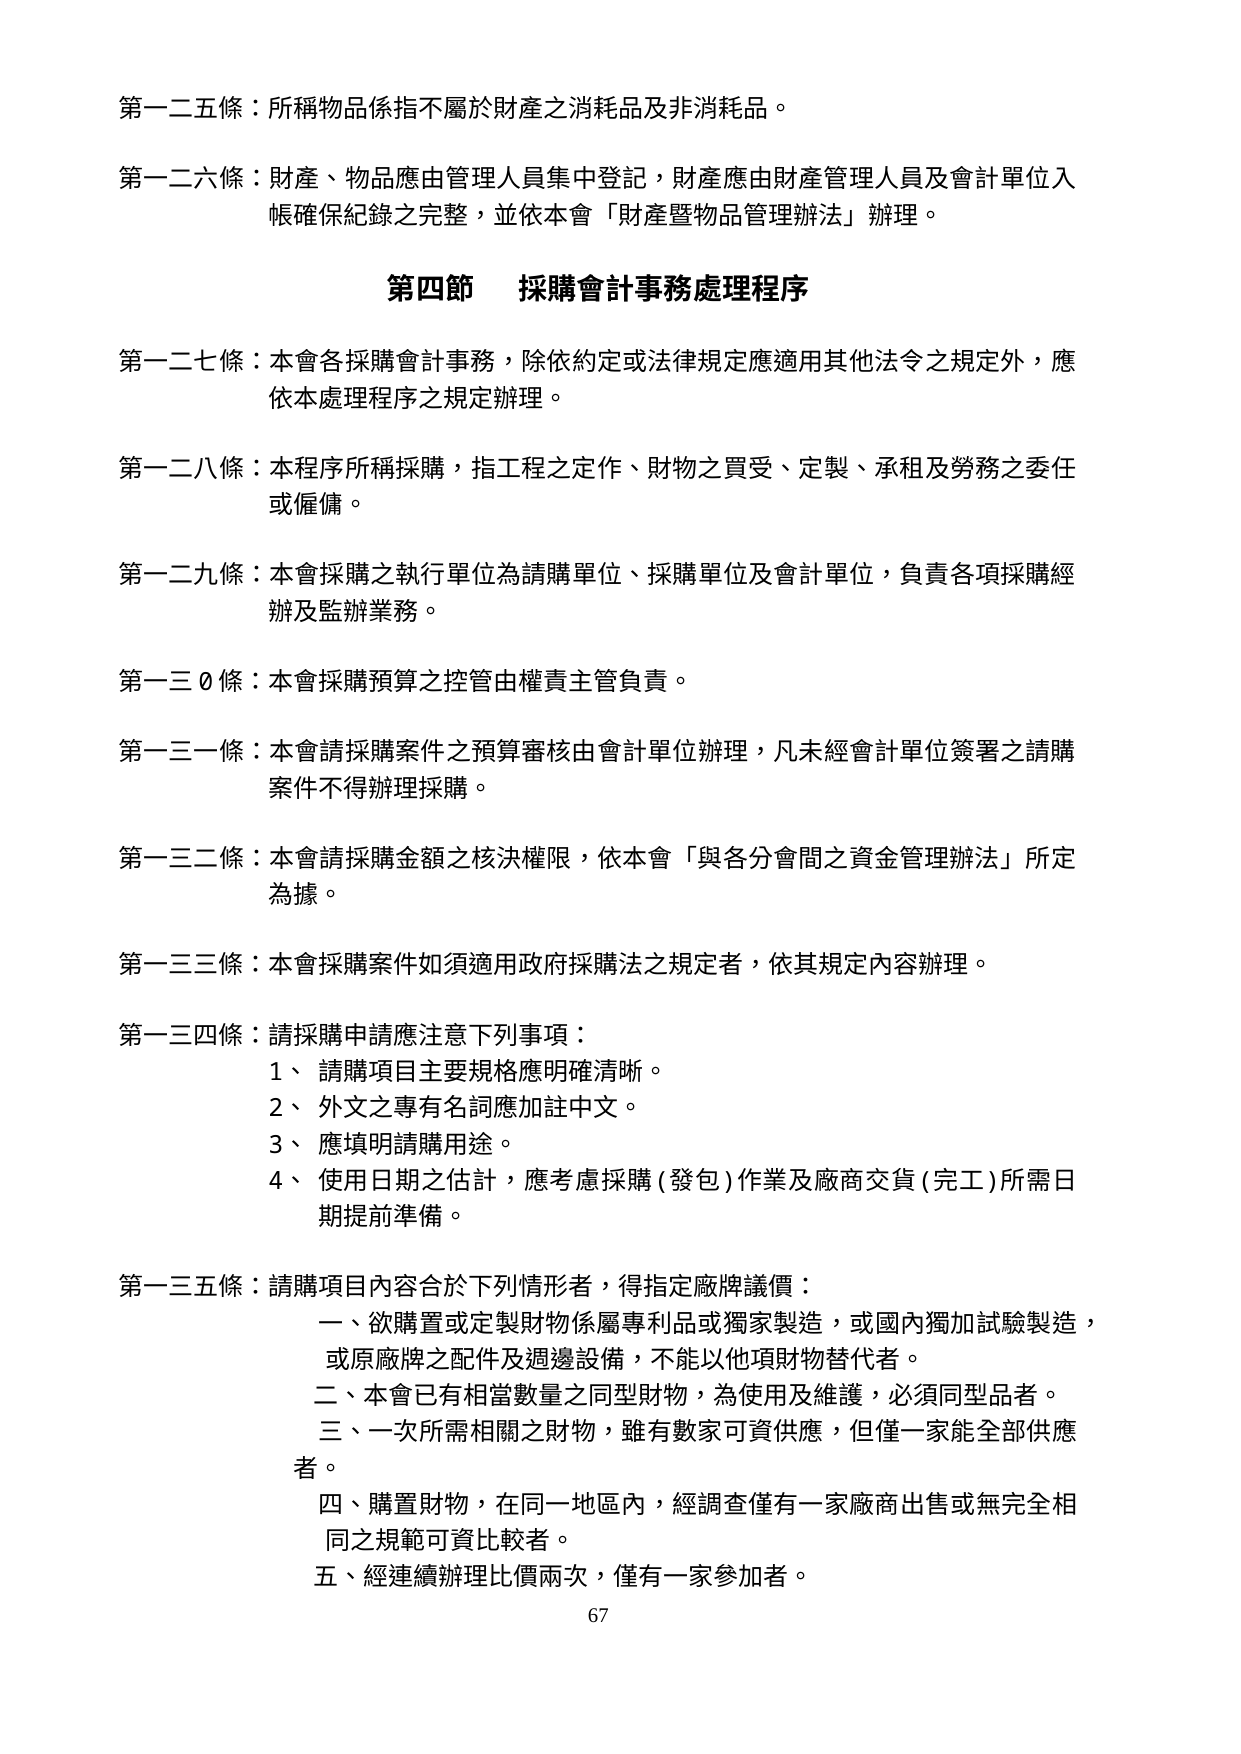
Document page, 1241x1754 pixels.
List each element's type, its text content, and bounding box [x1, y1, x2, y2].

list 應填明請購用途。 [268, 1124, 1078, 1160]
text 第四節 採購會計事務處理程序 [118, 266, 1078, 308]
text 五、經連續辦理比價兩次，僅有一家參加者。 [118, 1557, 1078, 1593]
text 第一二七條：本會各採購會計事務，除依約定或法律規定應適用其他法令之規定外，應依本處理程序之規定辦理。 [118, 342, 1078, 414]
text 第一三一條：本會請採購案件之預算審核由會計單位辦理，凡未經會計單位簽署之請購案件不得辦理採購。 [118, 732, 1078, 804]
text 四、購置財物，在同一地區內，經調查僅有一家廠商出售或無完全相同之規範可資比較者。 [118, 1484, 1078, 1557]
text 一、欲購置或定製財物係屬專利品或獨家製造，或國內獨加試驗製造，或原廠牌之配件及週邊設備，不能以他項財物替代者。 [118, 1303, 1078, 1376]
list 外文之專有名詞應加註中文。 [268, 1088, 1078, 1124]
text 第一二九條：本會採購之執行單位為請購單位、採購單位及會計單位，負責各項採購經辦及監辦業務。 [118, 555, 1078, 627]
text 第一二五條：所稱物品係指不屬於財產之消耗品及非消耗品。 [118, 89, 1078, 125]
text 第一三三條：本會採購案件如須適用政府採購法之規定者，依其規定內容辦理。 [118, 945, 1078, 981]
text 第一三五條：請購項目內容合於下列情形者，得指定廠牌議價： [118, 1267, 1078, 1303]
text 第一二八條：本程序所稱採購，指工程之定作、財物之買受、定製、承租及勞務之委任或僱傭。 [118, 448, 1078, 521]
list 請購項目主要規格應明確清晰。 [268, 1052, 1078, 1088]
list 使用日期之估計，應考慮採購(發包)作業及廠商交貨(完工)所需日期提前準備。 [268, 1160, 1078, 1233]
text 三、一次所需相關之財物，雖有數家可資供應，但僅一家能全部供應者。 [118, 1412, 1078, 1484]
text 第一二六條：財產、物品應由管理人員集中登記，財產應由財產管理人員及會計單位入帳確保紀錄之完整，並依本會「財產暨物品管理辦法」辦理。 [118, 159, 1078, 231]
text 第一三0條：本會採購預算之控管由權責主管負責。 [118, 662, 1078, 698]
text 二、本會已有相當數量之同型財物，為使用及維護，必須同型品者。 [118, 1376, 1078, 1412]
text 第一三二條：本會請採購金額之核決權限，依本會「與各分會間之資金管理辦法」所定為據。 [118, 838, 1078, 911]
text 第一三四條：請採購申請應注意下列事項： [118, 1015, 1078, 1052]
